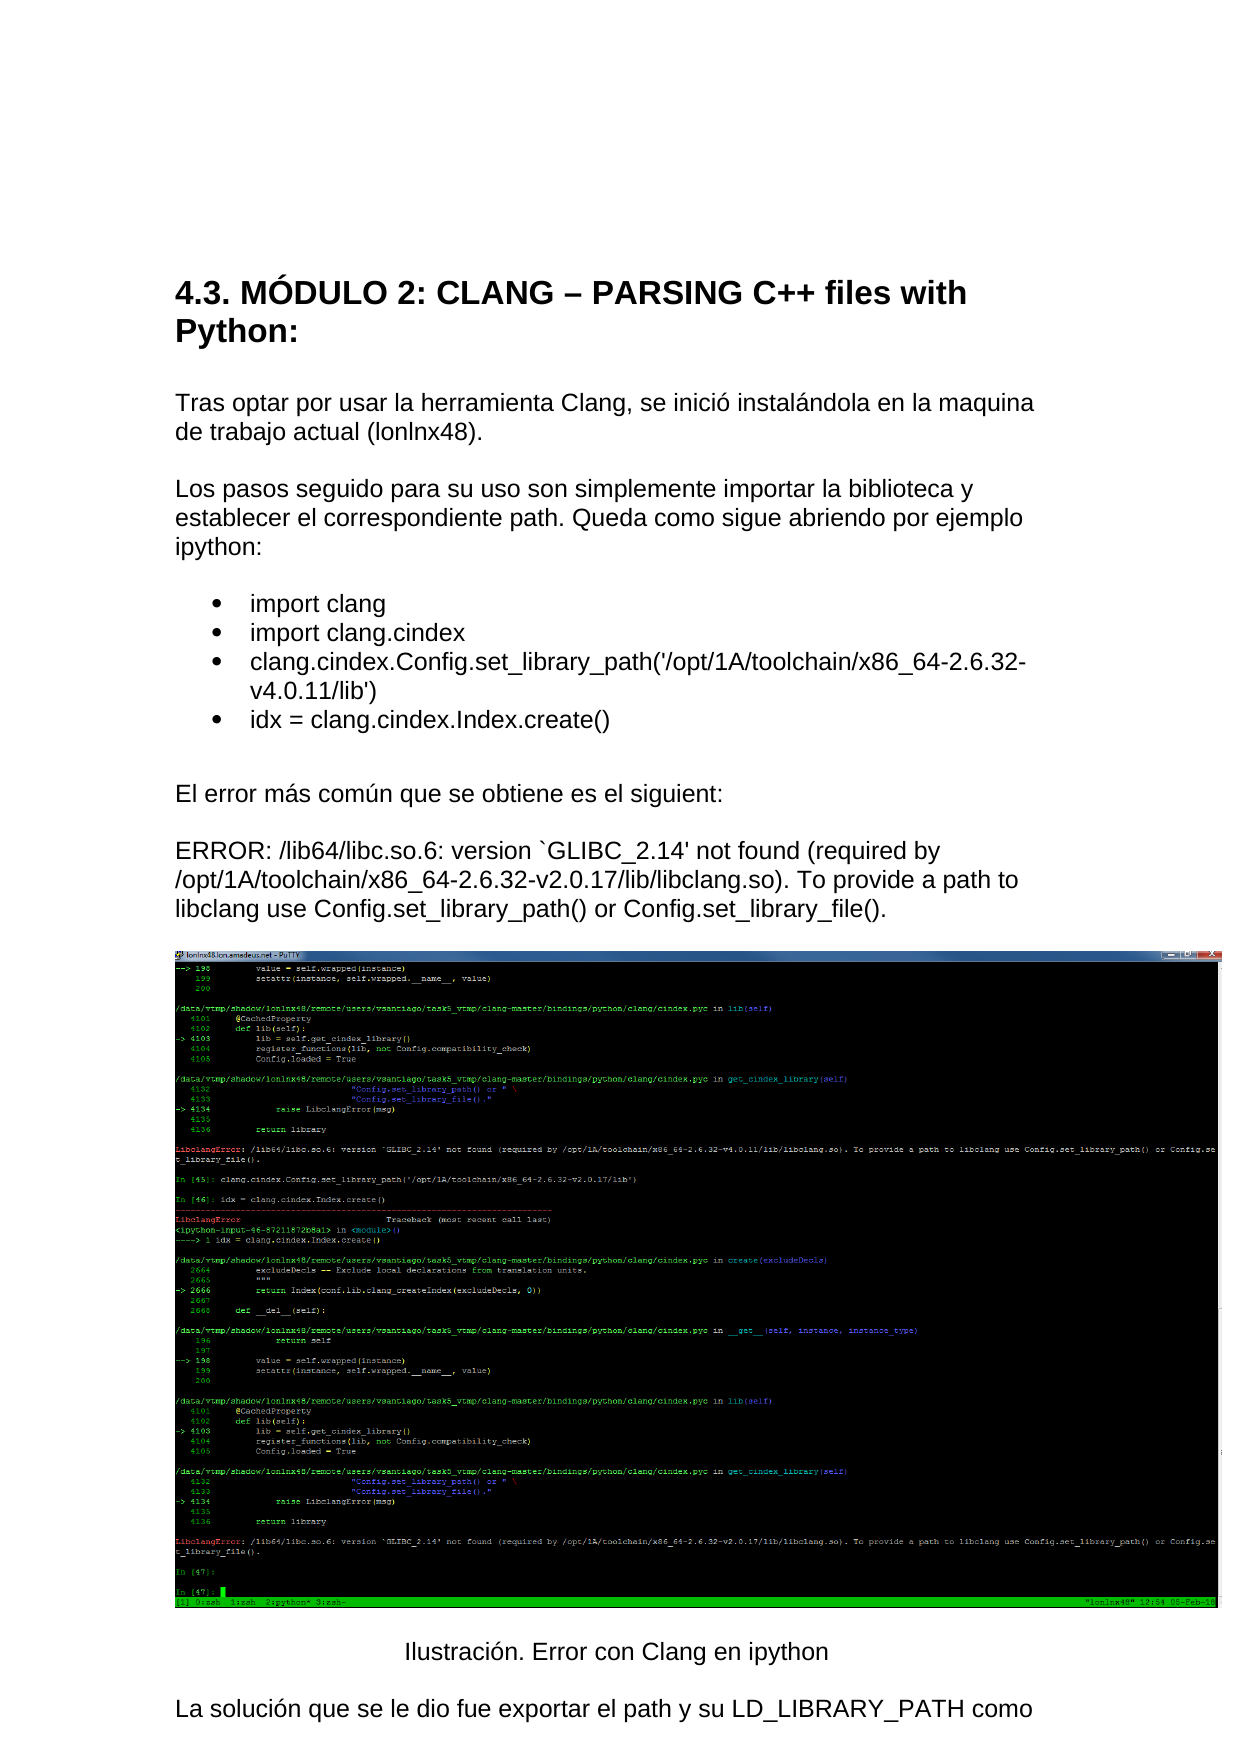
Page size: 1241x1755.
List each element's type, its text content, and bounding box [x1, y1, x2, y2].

text ERROR: /lib64/libc.so.6: version `GLIBC_2.14' not found (required by /opt/1A/toolchain/x86_64-2.6.32-v2.0.17/lib/libclang.so). To provide a path to libclang use Config.set_library_path() or Config.set_library_file(). [175, 836, 1065, 923]
list import clang.cindex [212, 618, 1065, 647]
text El error más común que se obtiene es el siguient: [175, 779, 1065, 808]
picture [175, 951, 1222, 1608]
text Los pasos seguido para su uso son simplemente importar la biblioteca y establecer el correspondiente path. Queda como sigue abriendo por ejemplo ipython: [175, 474, 1065, 561]
list clang.cindex.Config.set_library_path('/opt/1A/toolchain/x86_64-2.6.32-v4.0.11/lib') [212, 647, 1065, 704]
text Tras optar por usar la herramienta Clang, se inició instalándola en la maquina de trabajo actual (lonlnx48). [175, 388, 1065, 446]
text Ilustración. Error con Clang en ipython [175, 1636, 1065, 1665]
text La solución que se le dio fue exportar el path y su LD_LIBRARY_PATH como [175, 1694, 1065, 1723]
list idx = clang.cindex.Index.create() [212, 704, 1065, 733]
list import clang [212, 589, 1065, 618]
text 4.3. MÓDULO 2: CLANG – PARSING C++ files with Python: [175, 273, 1065, 349]
